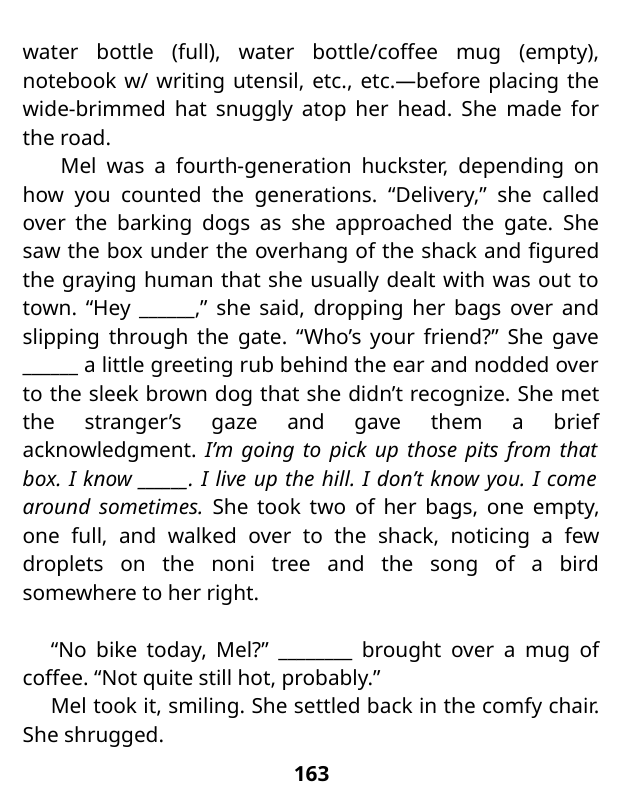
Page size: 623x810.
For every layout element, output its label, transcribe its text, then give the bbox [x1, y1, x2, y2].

text Mel took it, smiling. She settled back in the comfy chair. She shrugged. [22, 692, 600, 748]
text “No bike today, Mel?” ________ brought over a mug of coffee. “Not quite still hot, probably.” [22, 635, 600, 692]
text water bottle (full), water bottle/coffee mug (empty), notebook w/ writing utensil, etc., etc.—before placing the wide-brimmed hat snuggly atop her head. She made for the road. [22, 37, 600, 151]
text Mel was a fourth-generation huckster, depending on how you counted the generations. “Delivery,” she called over the barking dogs as she approached the gate. She saw the box under the overhang of the shack and figured the graying human that she usually dealt with was out to town. “Hey ______,” she said, dropping her bags over and slipping through the gate. “Who’s your friend?” She gave ______ a little greeting rub behind the ear and nodded over to the sleek brown dog that she didn’t recognize. She met the stranger’s gaze and gave them a brief acknowledgment. I’m going to pick up those pits from that box. I know ______. I live up the hill. I don’t know you. I come around sometimes. She took two of her bags, one empty, one full, and walked over to the shack, noticing a few droplets on the noni tree and the song of a bird somewhere to her right. [22, 151, 600, 606]
